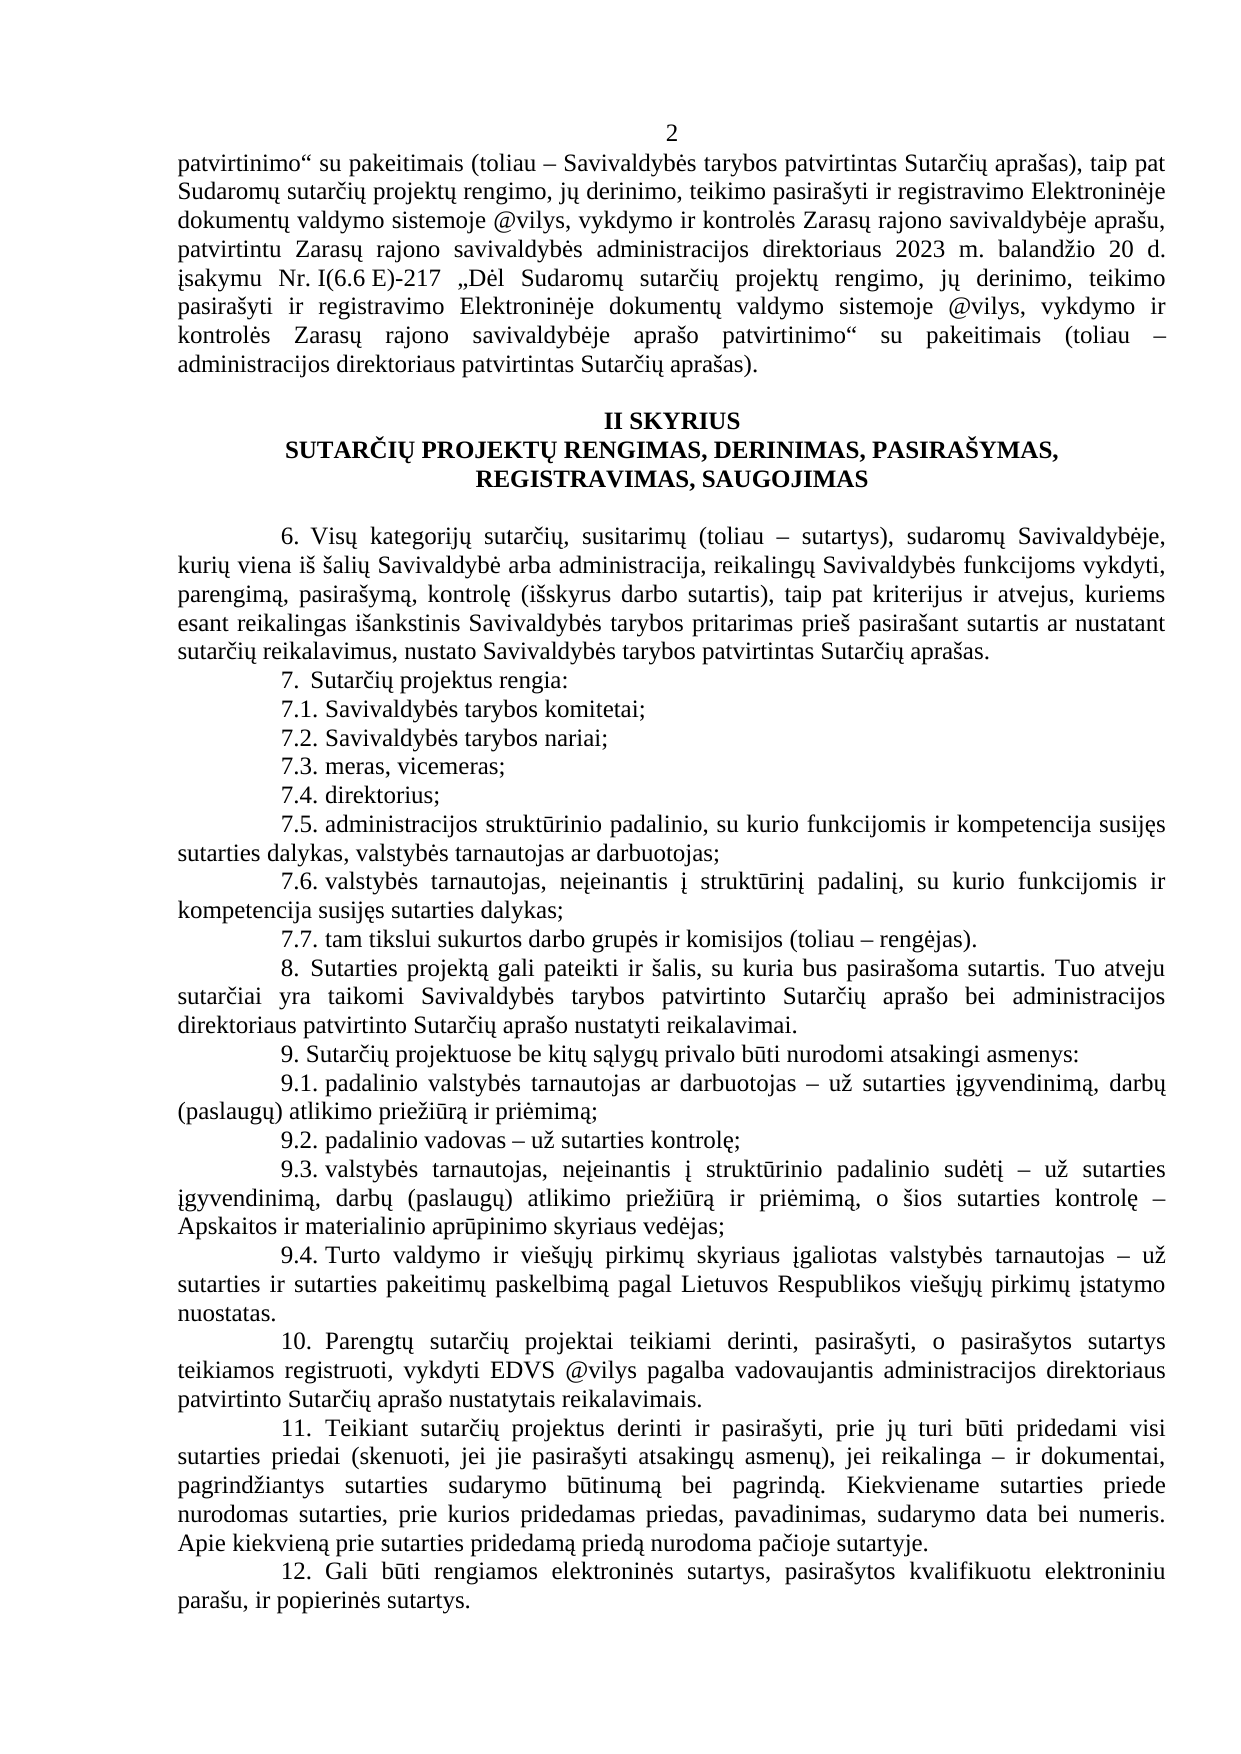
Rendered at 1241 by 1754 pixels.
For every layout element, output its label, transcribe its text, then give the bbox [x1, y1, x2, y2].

text 7.5. administracijos struktūrinio padalinio, su kurio funkcijomis ir kompetencija susijęs sutarties dalykas, valstybės tarnautojas ar darbuotojas; [177, 809, 1167, 866]
text 9.4. Turto valdymo ir viešųjų pirkimų skyriaus įgaliotas valstybės tarnautojas – už sutarties ir sutarties pakeitimų paskelbimą pagal Lietuvos Respublikos viešųjų pirkimų įstatymo nuostatas. [177, 1240, 1167, 1326]
text 12. Gali būti rengiamos elektroninės sutartys, pasirašytos kvalifikuotu elektroniniu parašu, ir popierinės sutartys. [177, 1556, 1167, 1614]
text SUTARČIŲ PROJEKTŲ RENGIMAS, DERINIMAS, PASIRAŠYMAS, [177, 435, 1167, 464]
text 9.1. padalinio valstybės tarnautojas ar darbuotojas – už sutarties įgyvendinimą, darbų (paslaugų) atlikimo priežiūrą ir priėmimą; [177, 1068, 1167, 1125]
text II SKYRIUS [177, 406, 1167, 435]
text 9.2. padalinio vadovas – už sutarties kontrolę; [177, 1125, 1167, 1154]
text 7.1. Savivaldybės tarybos komitetai; [177, 694, 1167, 723]
text 7.7. tam tikslui sukurtos darbo grupės ir komisijos (toliau – rengėjas). [177, 924, 1167, 953]
text 8. Sutarties projektą gali pateikti ir šalis, su kuria bus pasirašoma sutartis. Tuo atveju sutarčiai yra taikomi Savivaldybės tarybos patvirtinto Sutarčių aprašo bei administracijos direktoriaus patvirtinto Sutarčių aprašo nustatyti reikalavimai. [177, 953, 1167, 1039]
text 6. Visų kategorijų sutarčių, susitarimų (toliau – sutartys), sudaromų Savivaldybėje, kurių viena iš šalių Savivaldybė arba administracija, reikalingų Savivaldybės funkcijoms vykdyti, parengimą, pasirašymą, kontrolę (išskyrus darbo sutartis), taip pat kriterijus ir atvejus, kuriems esant reikalingas išankstinis Savivaldybės tarybos pritarimas prieš pasirašant sutartis ar nustatant sutarčių reikalavimus, nustato Savivaldybės tarybos patvirtintas Sutarčių aprašas. [177, 521, 1167, 665]
text 7. Sutarčių projektus rengia: [177, 665, 1167, 694]
text 10. Parengtų sutarčių projektai teikiami derinti, pasirašyti, o pasirašytos sutartys teikiamos registruoti, vykdyti EDVS @vilys pagalba vadovaujantis administracijos direktoriaus patvirtinto Sutarčių aprašo nustatytais reikalavimais. [177, 1326, 1167, 1413]
text 7.2. Savivaldybės tarybos nariai; [177, 723, 1167, 751]
text 7.3. meras, vicemeras; [177, 751, 1167, 780]
text 7.6. valstybės tarnautojas, neįeinantis į struktūrinį padalinį, su kurio funkcijomis ir kompetencija susijęs sutarties dalykas; [177, 866, 1167, 924]
text 11. Teikiant sutarčių projektus derinti ir pasirašyti, prie jų turi būti pridedami visi sutarties priedai (skenuoti, jei jie pasirašyti atsakingų asmenų), jei reikalinga – ir dokumentai, pagrindžiantys sutarties sudarymo būtinumą bei pagrindą. Kiekviename sutarties priede nurodomas sutarties, prie kurios pridedamas priedas, pavadinimas, sudarymo data bei numeris. Apie kiekvieną prie sutarties pridedamą priedą nurodoma pačioje sutartyje. [177, 1413, 1167, 1556]
text 9. Sutarčių projektuose be kitų sąlygų privalo būti nurodomi atsakingi asmenys: [177, 1039, 1167, 1068]
text 9.3. valstybės tarnautojas, neįeinantis į struktūrinio padalinio sudėtį – už sutarties įgyvendinimą, darbų (paslaugų) atlikimo priežiūrą ir priėmimą, o šios sutarties kontrolę – Apskaitos ir materialinio aprūpinimo skyriaus vedėjas; [177, 1154, 1167, 1240]
text REGISTRAVIMAS, SAUGOJIMAS [177, 464, 1167, 493]
text patvirtinimo“ su pakeitimais (toliau – Savivaldybės tarybos patvirtintas Sutarčių aprašas), taip pat Sudaromų sutarčių projektų rengimo, jų derinimo, teikimo pasirašyti ir registravimo Elektroninėje dokumentų valdymo sistemoje @vilys, vykdymo ir kontrolės Zarasų rajono savivaldybėje aprašu, patvirtintu Zarasų rajono savivaldybės administracijos direktoriaus 2023 m. balandžio 20 d. įsakymu Nr. I(6.6 E)-217 „Dėl Sudaromų sutarčių projektų rengimo, jų derinimo, teikimo pasirašyti ir registravimo Elektroninėje dokumentų valdymo sistemoje @vilys, vykdymo ir kontrolės Zarasų rajono savivaldybėje aprašo patvirtinimo“ su pakeitimais (toliau – administracijos direktoriaus patvirtintas Sutarčių aprašas). [177, 148, 1167, 378]
text 7.4. direktorius; [177, 780, 1167, 809]
